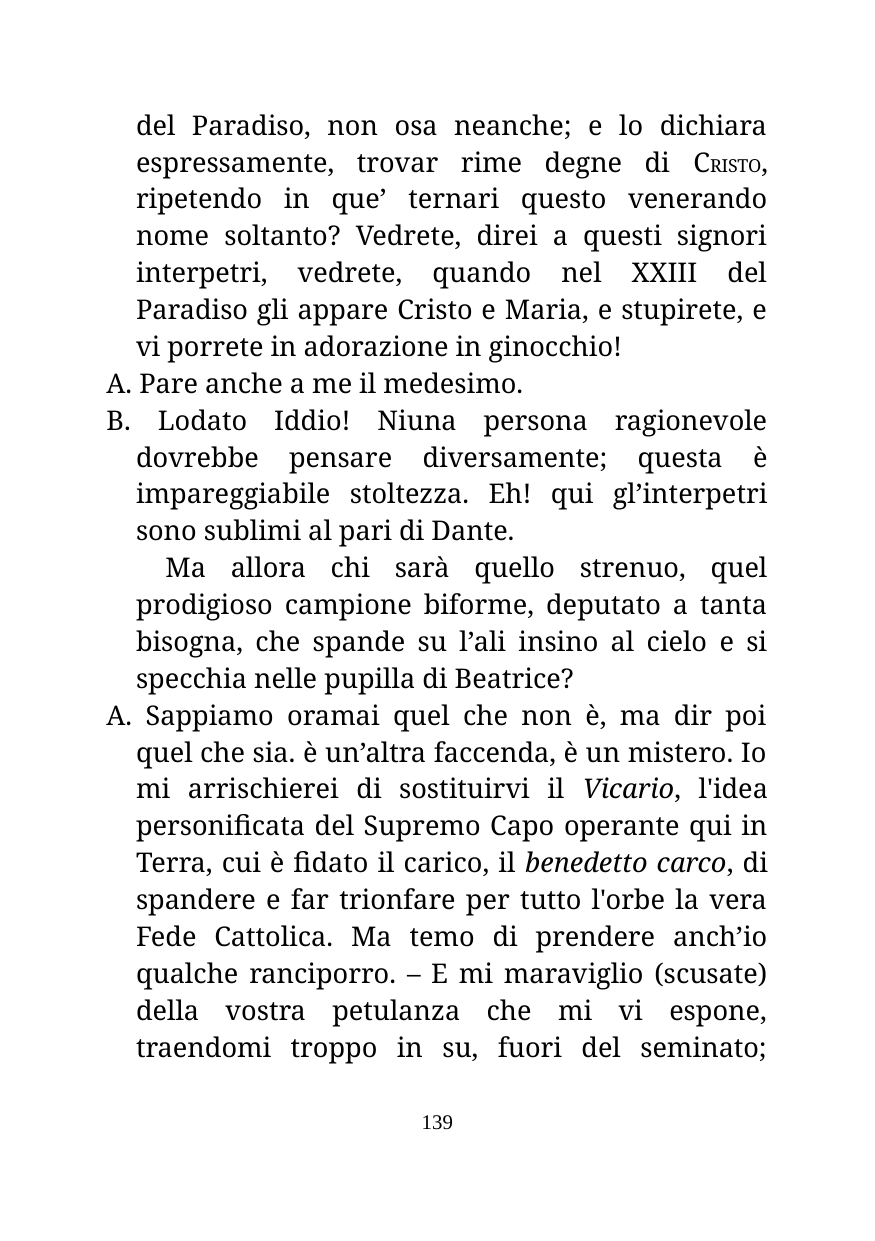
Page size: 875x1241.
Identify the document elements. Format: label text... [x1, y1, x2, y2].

text Ma allora chi sarà quello strenuo, quel prodigioso campione biforme, deputato a tanta bisogna, che spande su l’ali insino al cielo e si specchia nelle pupilla di Beatrice? [136, 549, 768, 696]
text A. Sappiamo oramai quel che non è, ma dir poi quel che sia. è un’altra faccenda, è un mistero. Io mi arrischierei di sostituirvi il Vicario, l'idea personificata del Supremo Capo operante qui in Terra, cui è fidato il carico, il benedetto carco, di spandere e far trionfare per tutto l'orbe la vera Fede Cattolica. Ma temo di prendere anch’io qualche ranciporro. – E mi maraviglio (scusate) della vostra petulanza che mi vi espone, traendomi troppo in su, fuori del seminato; [106, 696, 768, 1065]
text B. Lodato Iddio! Niuna persona ragionevole dovrebbe pensare diversamente; questa è impareggiabile stoltezza. Eh! qui gl’interpetri sono sublimi al pari di Dante. [106, 401, 768, 549]
text del Paradiso, non osa neanche; e lo dichiara espressamente, trovar rime degne di Cristo, ripetendo in que’ ternari questo venerando nome soltanto? Vedrete, direi a questi signori interpetri, vedrete, quando nel XXIII del Paradiso gli appare Cristo e Maria, e stupirete, e vi porrete in adorazione in ginocchio! [106, 106, 768, 364]
text A. Pare anche a me il medesimo. [106, 364, 768, 401]
